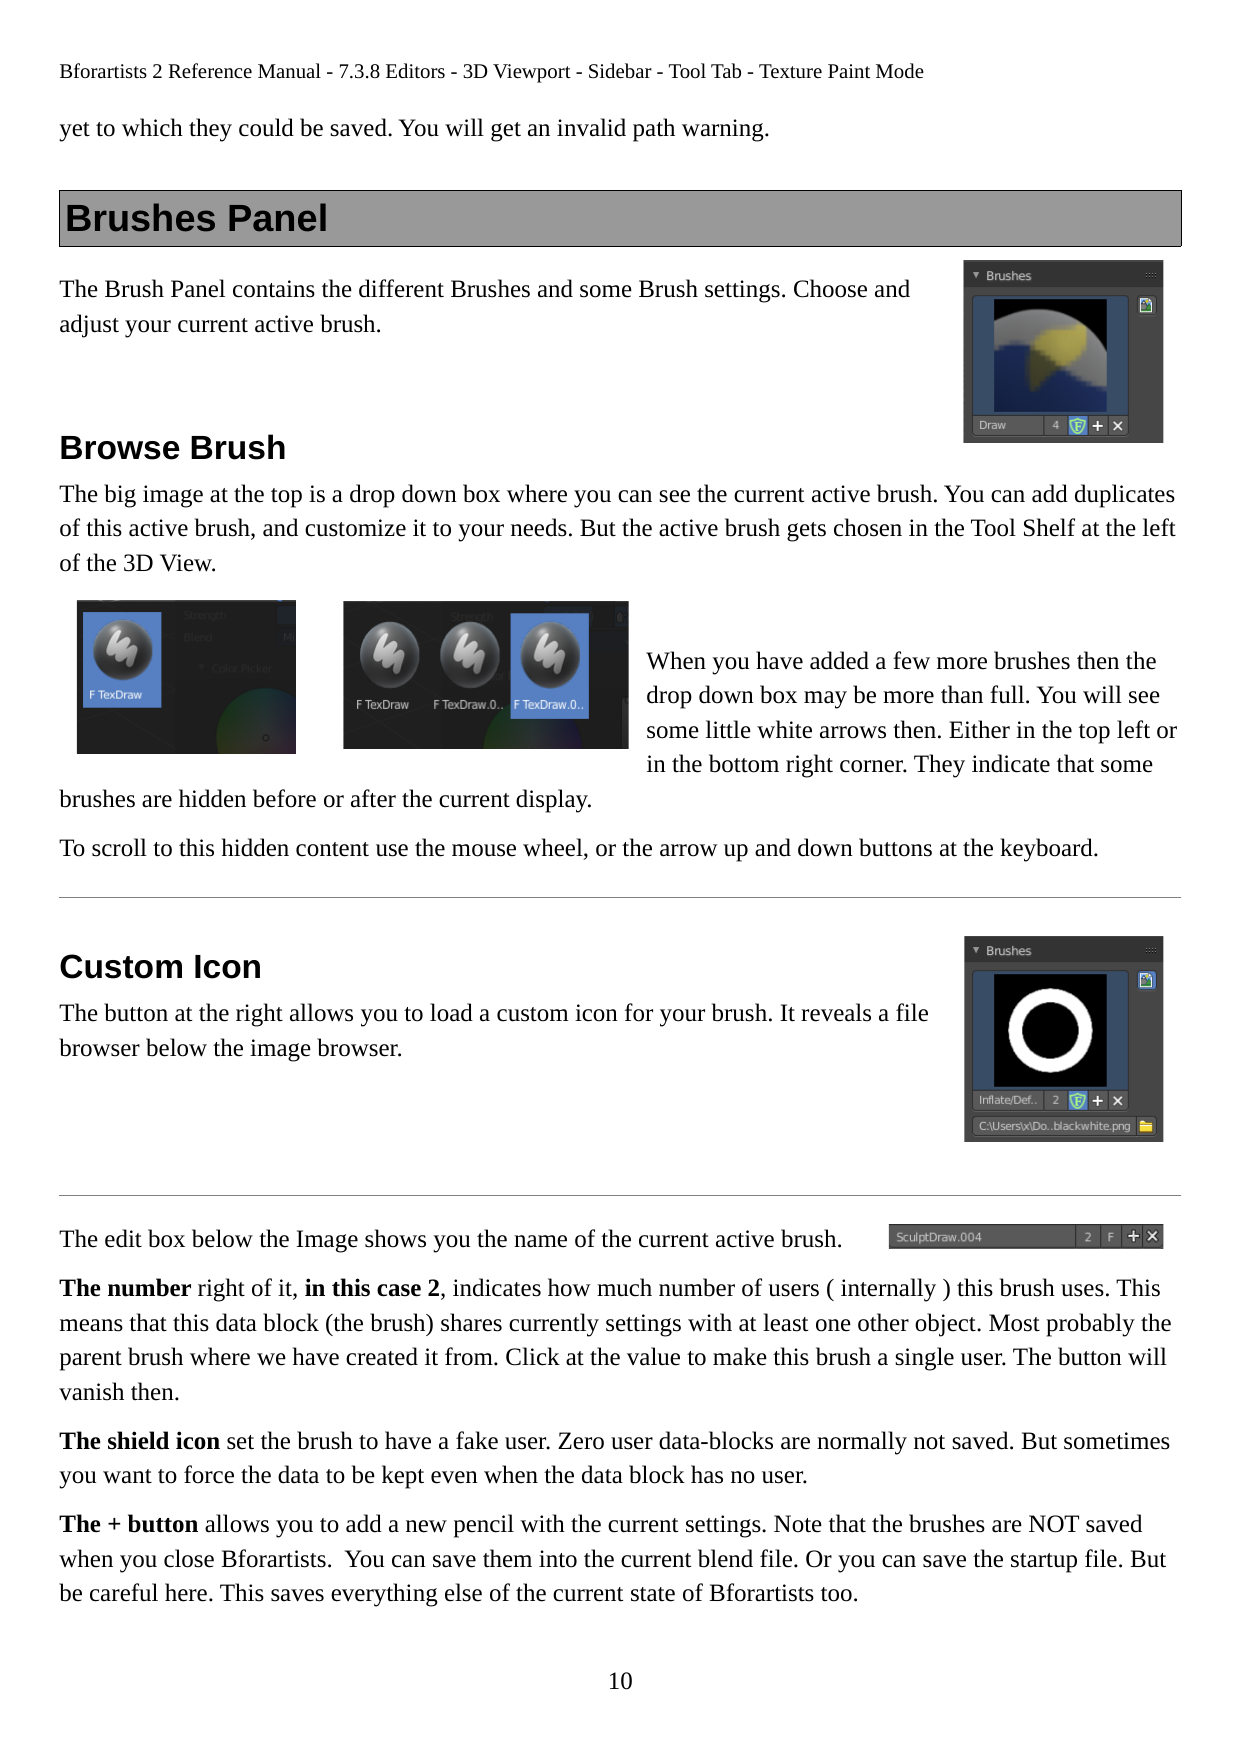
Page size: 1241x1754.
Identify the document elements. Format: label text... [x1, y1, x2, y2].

subtitle Browse Brush [59, 428, 1181, 467]
text The shield icon set the brush to have a fake user. Zero user data-blocks are normally not saved. But sometimes you want to force the data to be kept even when the data block has no user. [59, 1426, 1181, 1489]
text The number right of it, in this case 2, indicates how much number of users ( internally ) this brush uses. This means that this data block (the brush) shares currently settings with at least one other object. Most probably the parent brush where we have created it from. Click at the value to make this brush a single user. The button will vanish then. [59, 1273, 1181, 1405]
text The + button allows you to add a new pencil with the current settings. Note that the brushes are NOT saved when you close Bforartists. You can save them into the current blend file. Or you can save the startup file. But be careful here. This saves everything else of the current state of Bforartists too. [59, 1509, 1181, 1607]
subtitle Custom Icon [59, 947, 964, 986]
text The edit box below the Image shows you the name of the current active brush. [59, 1224, 1181, 1253]
text yet to which they could be saved. You will get an invalid path warning. [59, 113, 1181, 141]
text The button at the right allows you to load a custom icon for your brush. It reveals a file browser below the image browser. [59, 998, 964, 1062]
table_header Brushes Panel [60, 191, 1181, 246]
picture [343, 601, 629, 749]
picture [964, 936, 1164, 1142]
text To scroll to this hidden content use the mouse wheel, or the arrow up and down buttons at the keyboard. [59, 833, 1181, 862]
subtitle [1164, 947, 1181, 986]
text The big image at the top is a drop down box where you can see the current active brush. You can add duplicates of this active brush, and customize it to your needs. But the active brush gets chosen in the Tool Shelf at the left of the 3D View. [59, 479, 1181, 577]
text The Brush Panel contains the different Brushes and some Brush settings. Choose and adjust your current active brush. [59, 274, 963, 338]
text When you have added a few more brushes then the drop down box may be more than full. You will see some little white arrows then. Either in the top left or in the bottom right corner. They indicate that some brushes are hidden before or after the current display. [59, 646, 1181, 813]
picture [76, 600, 296, 754]
picture [963, 260, 1164, 443]
picture [888, 1224, 1164, 1249]
